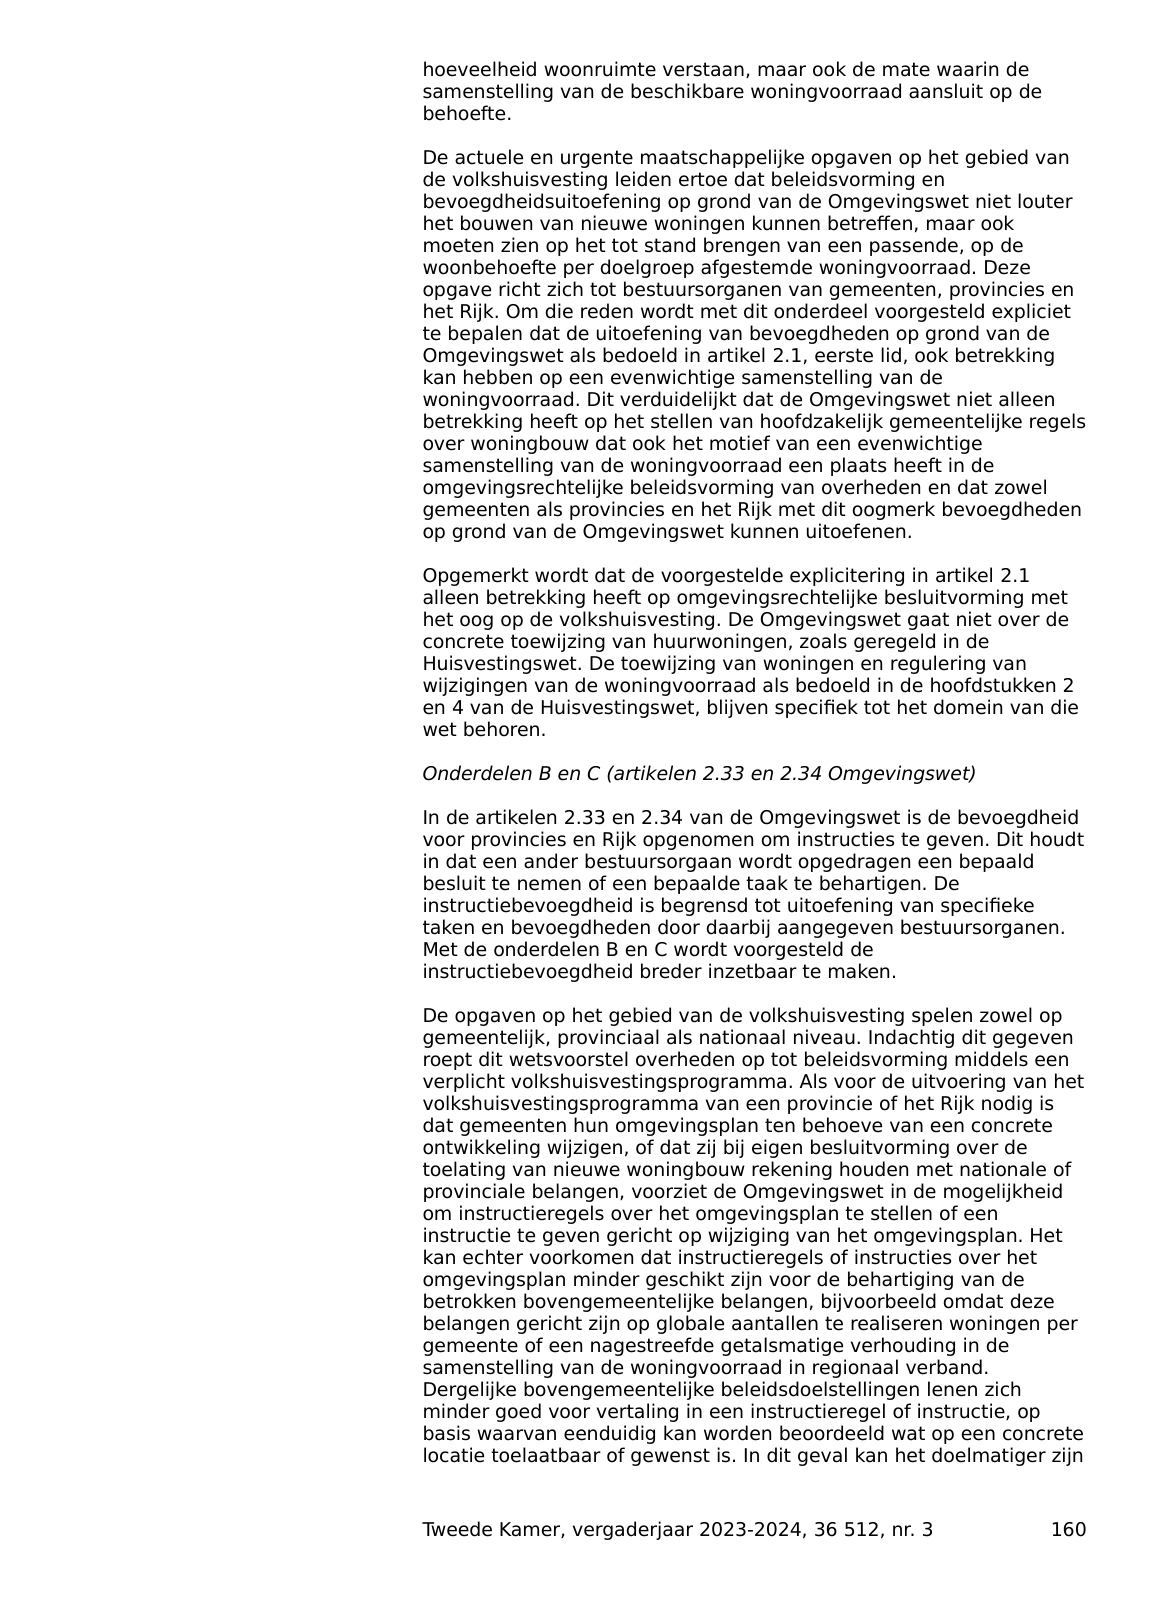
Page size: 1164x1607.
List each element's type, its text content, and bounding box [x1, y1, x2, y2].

text hoeveelheid woonruimte verstaan, maar ook de mate waarin de samenstelling van de beschikbare woningvoorraad aansluit op de behoefte. [422, 59, 1087, 125]
text In de artikelen 2.33 en 2.34 van de Omgevingswet is de bevoegdheid voor provincies en Rijk opgenomen om instructies te geven. Dit houdt in dat een ander bestuursorgaan wordt opgedragen een bepaald besluit te nemen of een bepaalde taak te behartigen. De instructiebevoegdheid is begrensd tot uitoefening van specifieke taken en bevoegdheden door daarbij aangegeven bestuursorganen. Met de onderdelen B en C wordt voorgesteld de instructiebevoegdheid breder inzetbaar te maken. [422, 807, 1087, 983]
text De actuele en urgente maatschappelijke opgaven op het gebied van de volkshuisvesting leiden ertoe dat beleidsvorming en bevoegdheidsuitoefening op grond van de Omgevingswet niet louter het bouwen van nieuwe woningen kunnen betreffen, maar ook moeten zien op het tot stand brengen van een passende, op de woonbehoefte per doelgroep afgestemde woningvoorraad. Deze opgave richt zich tot bestuursorganen van gemeenten, provincies en het Rijk. Om die reden wordt met dit onderdeel voorgesteld expliciet te bepalen dat de uitoefening van bevoegdheden op grond van de Omgevingswet als bedoeld in artikel 2.1, eerste lid, ook betrekking kan hebben op een evenwichtige samenstelling van de woningvoorraad. Dit verduidelijkt dat de Omgevingswet niet alleen betrekking heeft op het stellen van hoofdzakelijk gemeentelijke regels over woningbouw dat ook het motief van een evenwichtige samenstelling van de woningvoorraad een plaats heeft in de omgevingsrechtelijke beleidsvorming van overheden en dat zowel gemeenten als provincies en het Rijk met dit oogmerk bevoegdheden op grond van de Omgevingswet kunnen uitoefenen. [422, 147, 1087, 543]
subtitle Onderdelen B en C (artikelen 2.33 en 2.34 Omgevingswet) [422, 763, 1087, 785]
text De opgaven op het gebied van de volkshuisvesting spelen zowel op gemeentelijk, provinciaal als nationaal niveau. Indachtig dit gegeven roept dit wetsvoorstel overheden op tot beleidsvorming middels een verplicht volkshuisvestingsprogramma. Als voor de uitvoering van het volkshuisvestingsprogramma van een provincie of het Rijk nodig is dat gemeenten hun omgevingsplan ten behoeve van een concrete ontwikkeling wijzigen, of dat zij bij eigen besluitvorming over de toelating van nieuwe woningbouw rekening houden met nationale of provinciale belangen, voorziet de Omgevingswet in de mogelijkheid om instructieregels over het omgevingsplan te stellen of een instructie te geven gericht op wijziging van het omgevingsplan. Het kan echter voorkomen dat instructieregels of instructies over het omgevingsplan minder geschikt zijn voor de behartiging van de betrokken bovengemeentelijke belangen, bijvoorbeeld omdat deze belangen gericht zijn op globale aantallen te realiseren woningen per gemeente of een nagestreefde getalsmatige verhouding in de samenstelling van de woningvoorraad in regionaal verband. Dergelijke bovengemeentelijke beleidsdoelstellingen lenen zich minder goed voor vertaling in een instructieregel of instructie, op basis waarvan eenduidig kan worden beoordeeld wat op een concrete locatie toelaatbaar of gewenst is. In dit geval kan het doelmatiger zijn [422, 1005, 1087, 1467]
text Opgemerkt wordt dat de voorgestelde explicitering in artikel 2.1 alleen betrekking heeft op omgevingsrechtelijke besluitvorming met het oog op de volkshuisvesting. De Omgevingswet gaat niet over de concrete toewijzing van huurwoningen, zoals geregeld in de Huisvestingswet. De toewijzing van woningen en regulering van wijzigingen van de woningvoorraad als bedoeld in de hoofdstukken 2 en 4 van de Huisvestingswet, blijven specifiek tot het domein van die wet behoren. [422, 565, 1087, 741]
